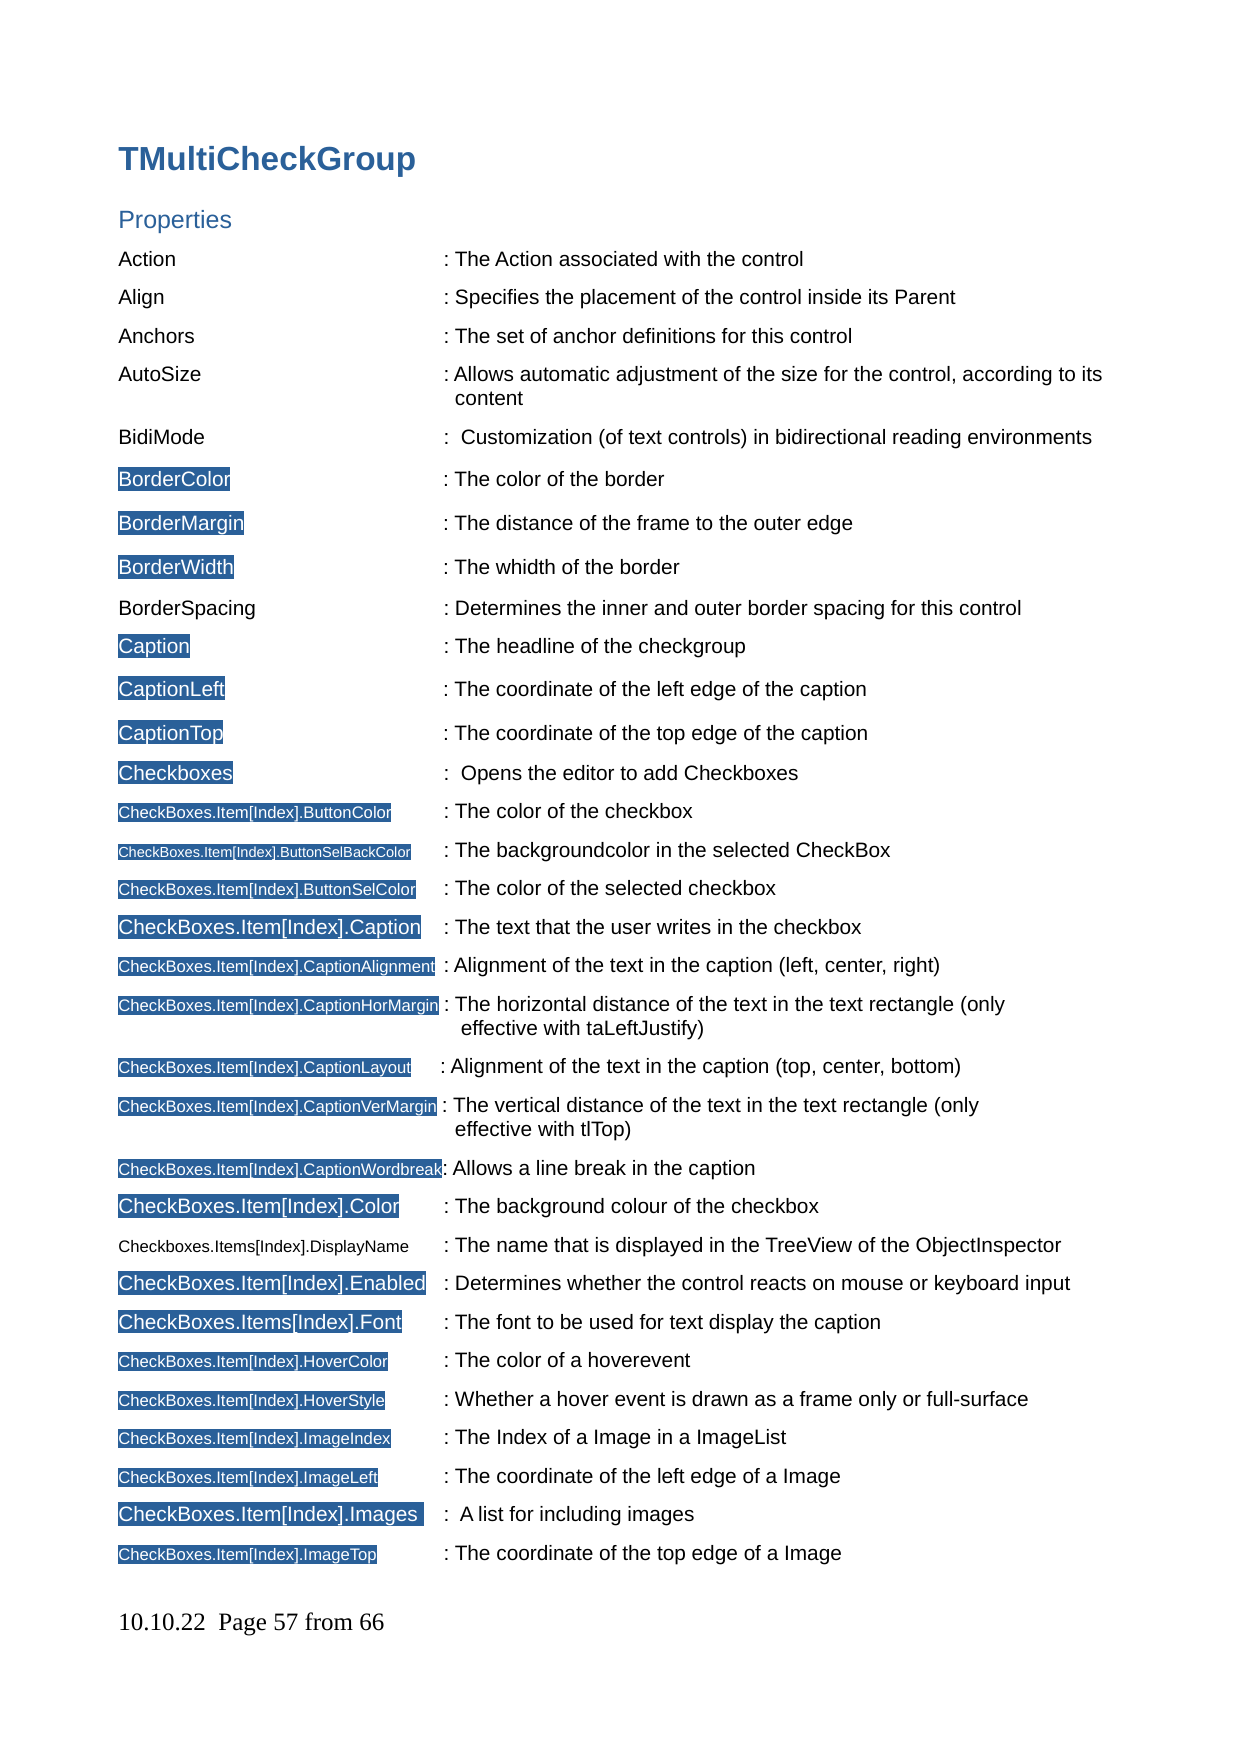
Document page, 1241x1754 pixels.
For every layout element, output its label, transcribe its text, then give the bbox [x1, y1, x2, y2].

text CheckBoxes.Item[Index].CaptionVerMargin : The vertical distance of the text in the text rectangle (only effective with tlTop) [118, 1093, 1122, 1141]
text Checkboxes.Items[Index].DisplayName : The name that is displayed in the TreeView of the ObjectInspector [118, 1232, 1122, 1256]
text CheckBoxes.Item[Index].HoverStyle : Whether a hover event is drawn as a frame only or full-surface [118, 1387, 1122, 1411]
text CheckBoxes.Item[Index].CaptionAlignment : Alignment of the text in the caption (left, center, right) [118, 953, 1122, 977]
text Align : Specifies the placement of the control inside its Parent [118, 285, 1122, 309]
text CaptionTop : The coordinate of the top edge of the caption [118, 716, 1122, 746]
text CheckBoxes.Item[Index].ButtonSelColor : The color of the selected checkbox [118, 876, 1122, 900]
text CheckBoxes.Item[Index].Color : The background colour of the checkbox [118, 1194, 1122, 1218]
text BorderSpacing : Determines the inner and outer border spacing for this control [118, 595, 1122, 619]
subtitle Properties [118, 204, 1122, 234]
text BorderMargin : The distance of the frame to the outer edge [118, 507, 1122, 537]
text CheckBoxes.Item[Index].Enabled : Determines whether the control reacts on mouse or keyboard input [118, 1271, 1122, 1295]
text CheckBoxes.Item[Index].ButtonSelBackColor : The backgroundcolor in the selected CheckBox [118, 838, 1122, 862]
text CheckBoxes.Item[Index].Caption : The text that the user writes in the checkbox [118, 915, 1122, 939]
text CheckBoxes.Item[Index].ImageIndex : The Index of a Image in a ImageList [118, 1425, 1122, 1449]
text CheckBoxes.Items[Index].Font : The font to be used for text display the caption [118, 1309, 1122, 1333]
text CheckBoxes.Item[Index].CaptionLayout : Alignment of the text in the caption (top, center, bottom) [118, 1054, 1122, 1078]
text Checkboxes : Opens the editor to add Checkboxes [118, 761, 1122, 784]
subtitle TMultiCheckGroup [118, 139, 1122, 177]
text BidiMode : Customization (of text controls) in bidirectional reading environments [118, 424, 1122, 448]
text CheckBoxes.Item[Index].Images : A list for including images [118, 1502, 1122, 1526]
text CaptionLeft : The coordinate of the left edge of the caption [118, 672, 1122, 702]
text BorderWidth : The whidth of the border [118, 551, 1122, 581]
text AutoSize : Allows automatic adjustment of the size for the control, according to its content [118, 362, 1122, 410]
text Caption : The headline of the checkgroup [118, 634, 1122, 658]
text BorderColor : The color of the border [118, 463, 1122, 493]
text Anchors : The set of anchor definitions for this control [118, 323, 1122, 347]
text CheckBoxes.Item[Index].HoverColor : The color of a hoverevent [118, 1348, 1122, 1372]
text CheckBoxes.Item[Index].ButtonColor : The color of the checkbox [118, 799, 1122, 823]
text CheckBoxes.Item[Index].ImageTop : The coordinate of the top edge of a Image [118, 1541, 1122, 1565]
text Action : The Action associated with the control [118, 246, 1122, 270]
text CheckBoxes.Item[Index].CaptionHorMargin : The horizontal distance of the text in the text rectangle (only effective with taLeftJustify) [118, 992, 1122, 1040]
text CheckBoxes.Item[Index].ImageLeft : The coordinate of the left edge of a Image [118, 1464, 1122, 1488]
text CheckBoxes.Item[Index].CaptionWordbreak: Allows a line break in the caption [118, 1155, 1122, 1179]
